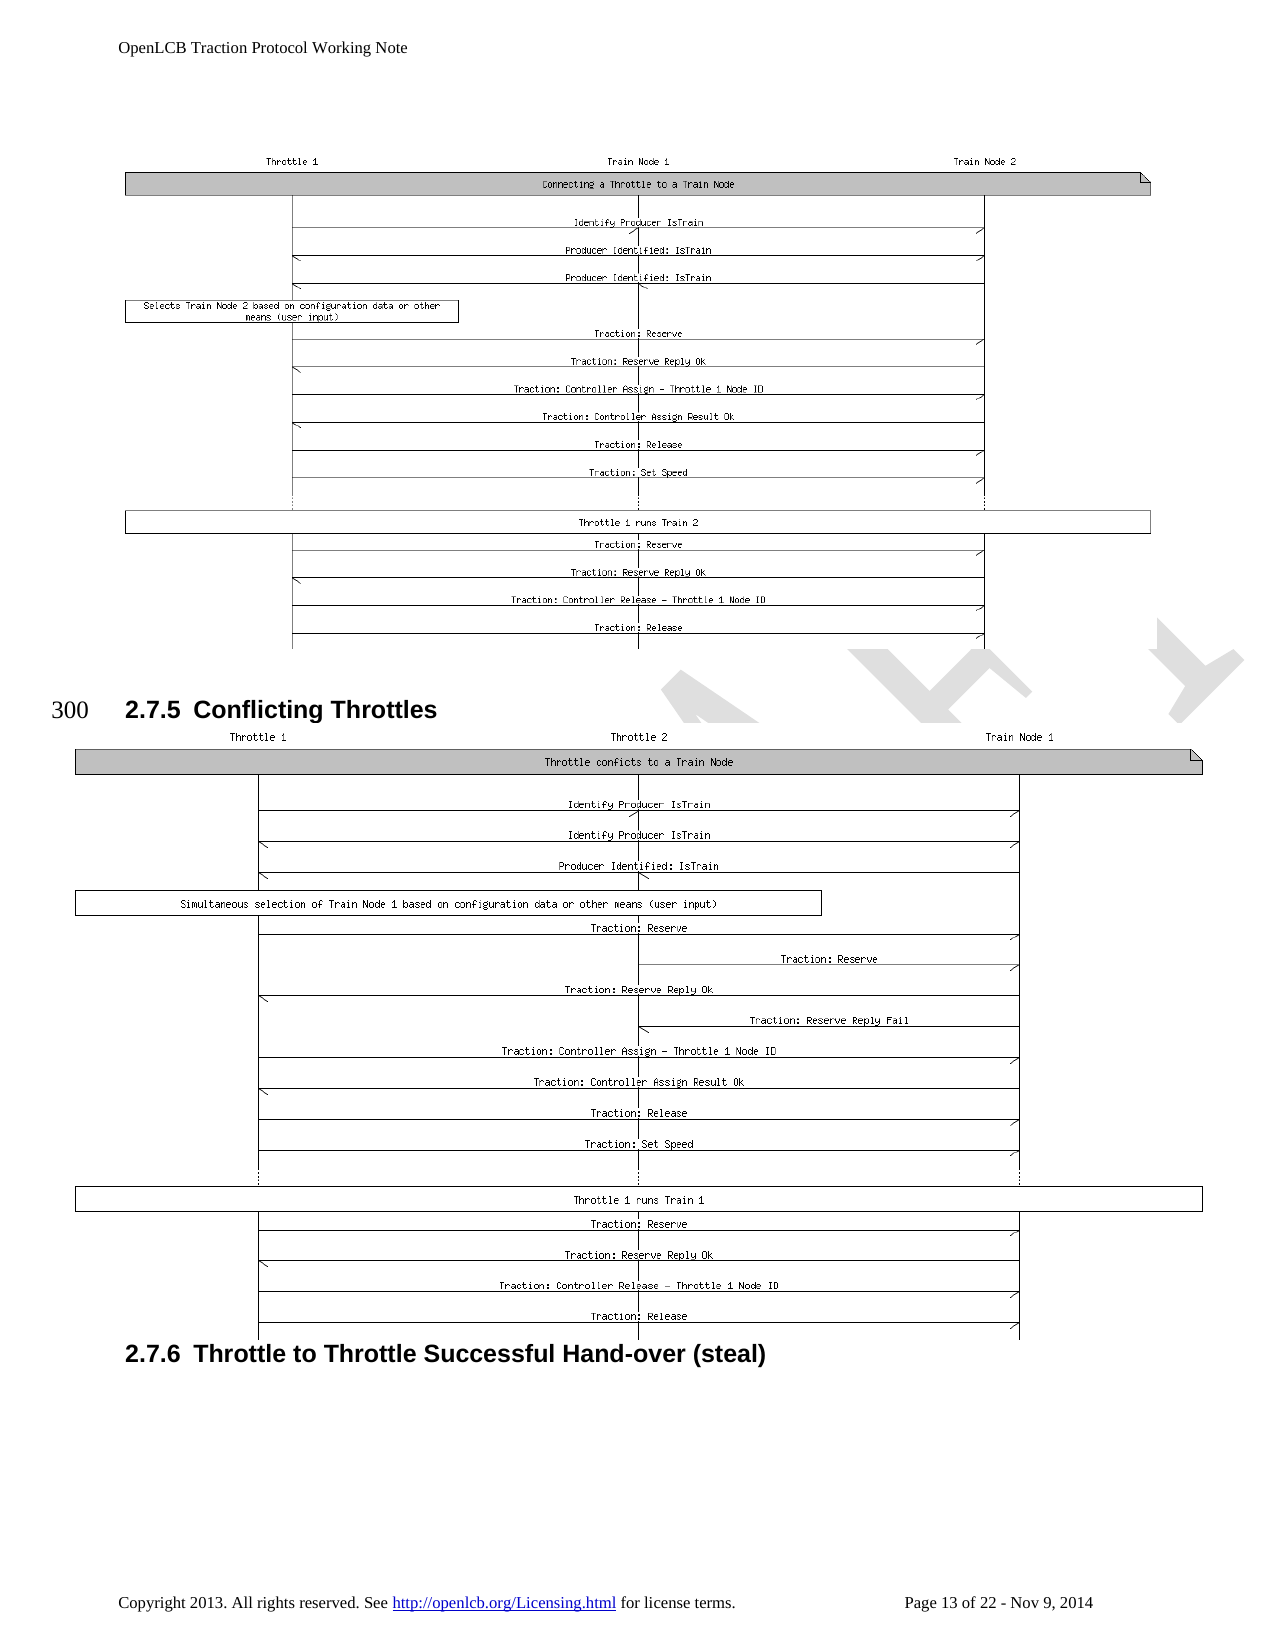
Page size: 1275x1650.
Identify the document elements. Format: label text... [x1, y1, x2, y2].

subtitle Conflicting Throttles [118, 695, 683, 723]
subtitle Throttle to Throttle Successful Hand-over (steal) [118, 1340, 1157, 1368]
picture [67, 723, 1208, 1340]
subtitle [720, 695, 920, 723]
subtitle [949, 695, 1157, 723]
picture [118, 150, 1157, 649]
